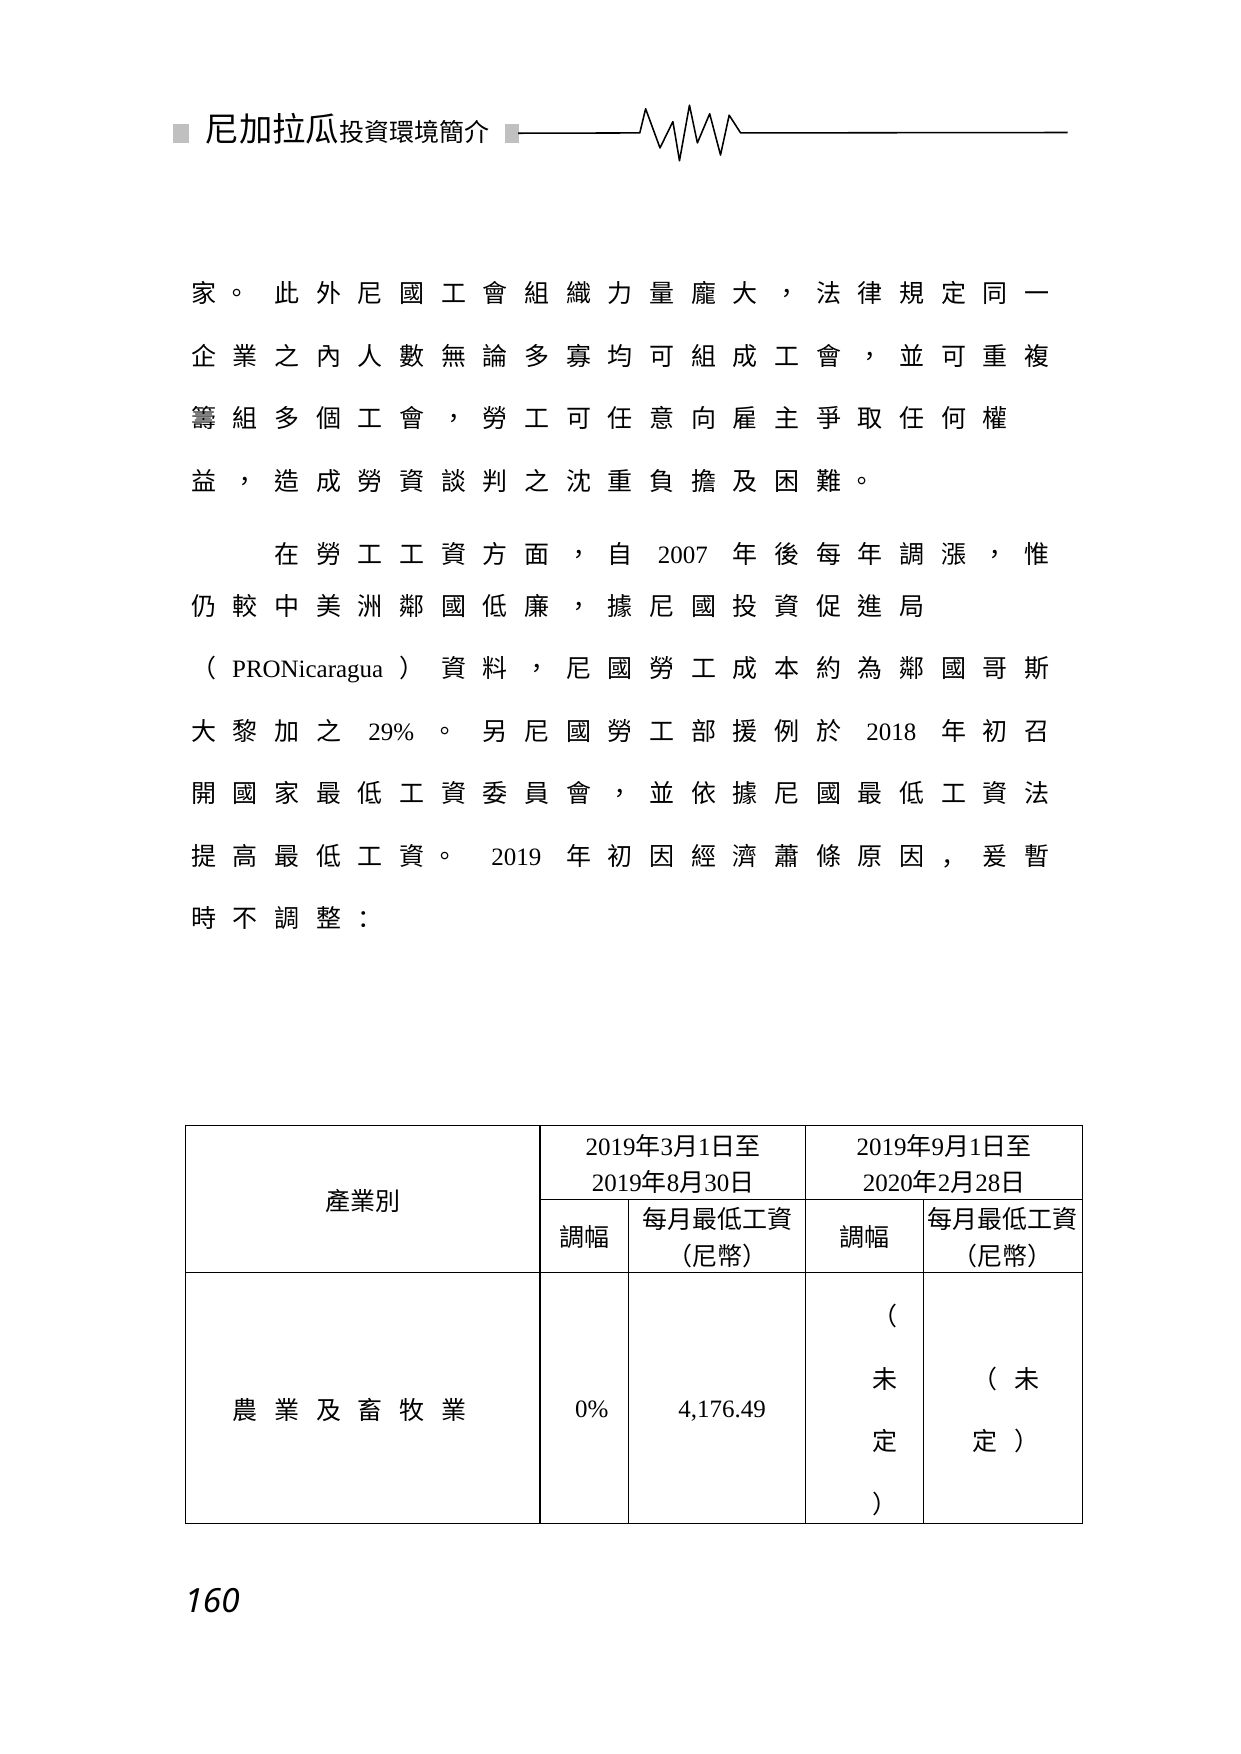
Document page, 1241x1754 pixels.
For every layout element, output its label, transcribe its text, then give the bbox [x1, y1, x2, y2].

table_header 產業別 [186, 1126, 539, 1272]
table_header 2019年9月1日至 2020年2月28日 [806, 1126, 1082, 1199]
table_cell （未定） [924, 1273, 1082, 1523]
table_cell 農業及畜牧業 [186, 1273, 539, 1523]
table_cell 調幅 [541, 1200, 628, 1272]
text 家。此外尼國工會組織力量龐大，法律規定同一企業之內人數無論多寡均可組成工會，並可重複籌組多個工會，勞工可任意向雇主爭取任何權益，造成勞資談判之沈重負擔及困難。 [183, 250, 1058, 500]
table_cell 調幅 [806, 1200, 923, 1272]
table_cell 4,176.49 [629, 1273, 805, 1523]
table_cell 每月最低工資 （尼幣） [629, 1200, 805, 1272]
table_cell 0% [541, 1273, 628, 1523]
text 在勞工工資方面，自2007年後每年調漲，惟仍較中美洲鄰國低廉，據尼國投資促進局（PRONicaragua）資料，尼國勞工成本約為鄰國哥斯大黎加之29%。另尼國勞工部援例於2018年初召開國家最低工資委員會，並依據尼國最低工資法提高最低工資。2019年初因經濟蕭條原因，爰暫時不調整： [183, 500, 1058, 938]
table_cell 每月最低工資 （尼幣） [924, 1200, 1082, 1272]
table_header 2019年3月1日至 2019年8月30日 [541, 1126, 805, 1199]
table_cell （未定） [806, 1273, 923, 1523]
